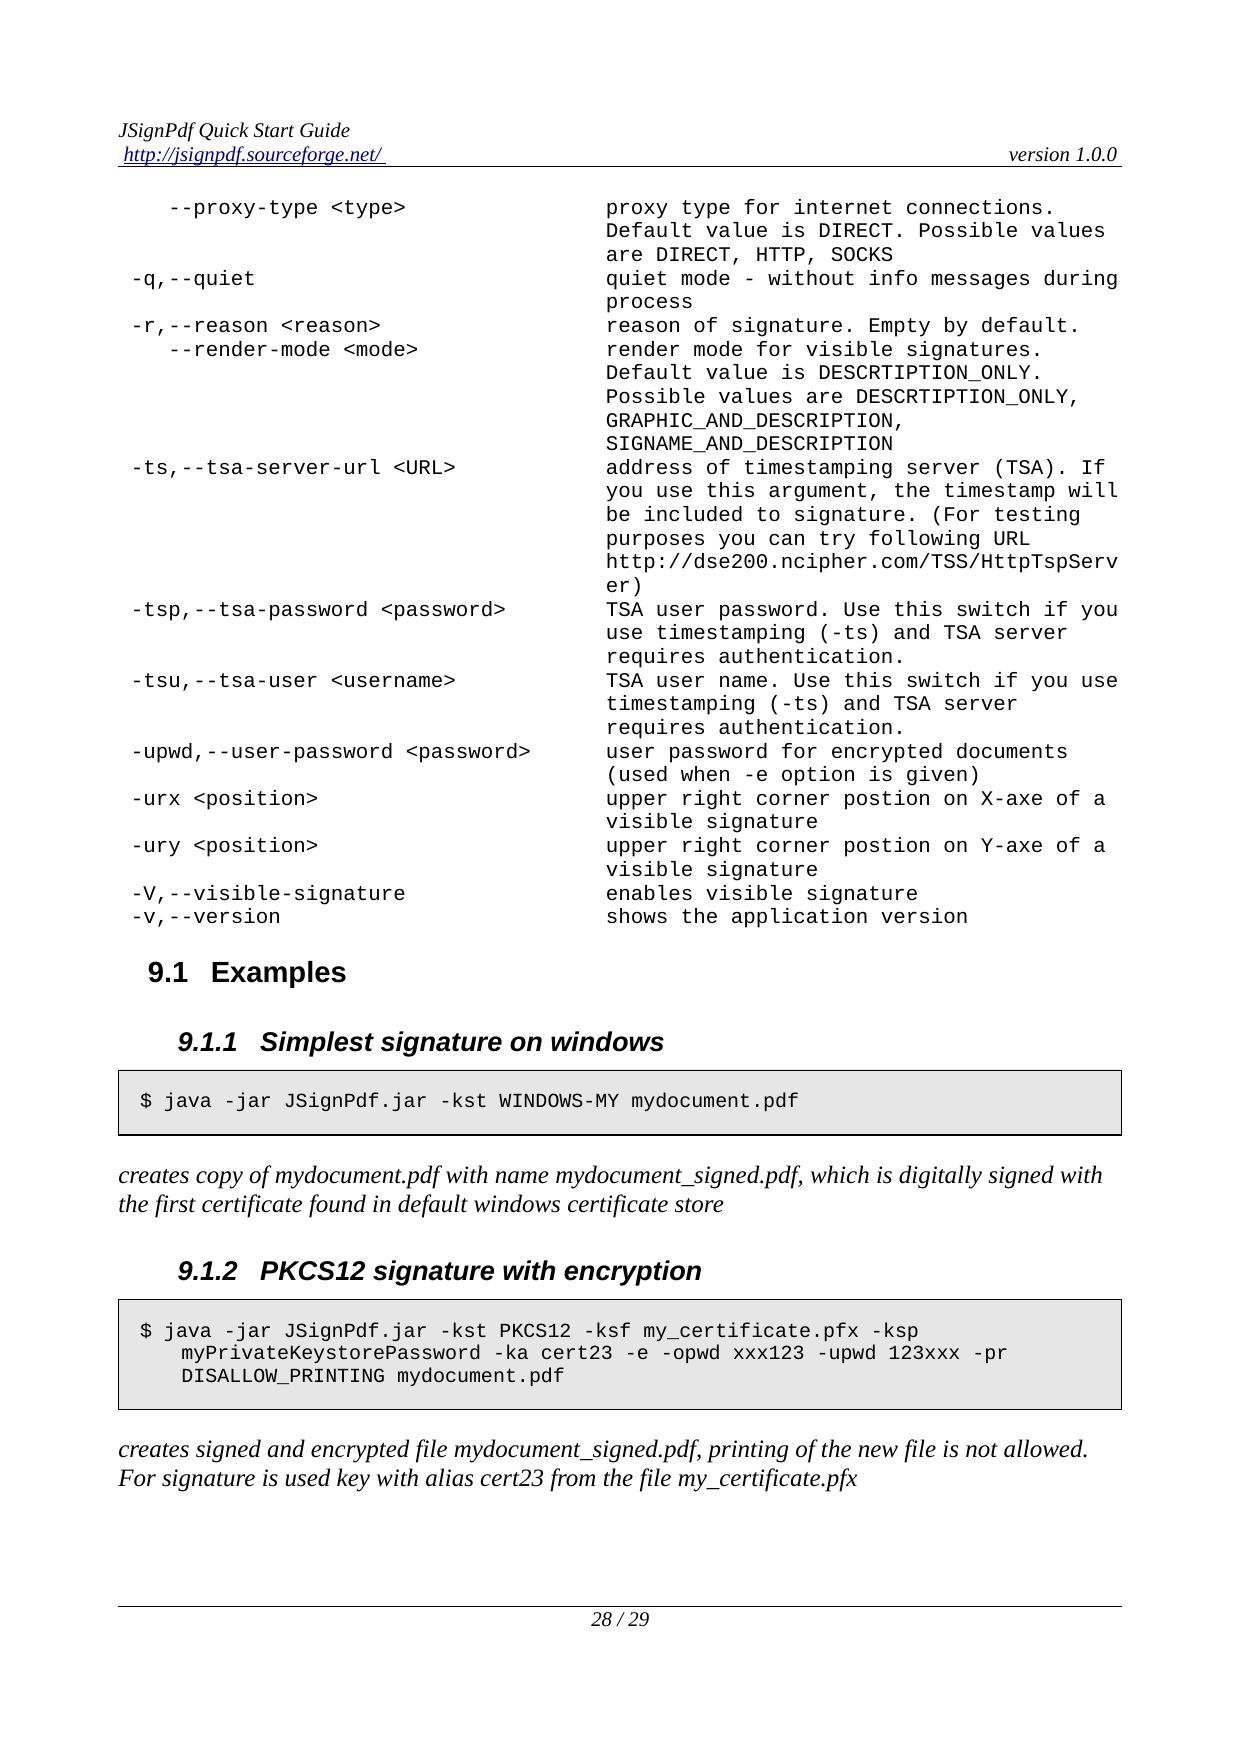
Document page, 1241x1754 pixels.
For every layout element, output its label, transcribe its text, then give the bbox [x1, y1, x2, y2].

text requires authentication. [118, 646, 1122, 670]
text -urx <position> upper right corner postion on X-axe of a [118, 788, 1122, 812]
text creates copy of mydocument.pdf with name mydocument_signed.pdf, which is digitally signed with the first certificate found in default windows certificate store [118, 1160, 1122, 1217]
text -q,--quiet quiet mode - without info messages during [118, 268, 1122, 291]
text visible signature [118, 859, 1122, 882]
text http://dse200.ncipher.com/TSS/HttpTspServ [118, 551, 1122, 575]
text Possible values are DESCRTIPTION_ONLY, [118, 386, 1122, 409]
text GRAPHIC_AND_DESCRIPTION, [118, 409, 1122, 433]
text $ java -jar JSignPdf.jar -kst PKCS12 -ksf my_certificate.pfx -ksp myPrivateKeystorePassword -ka cert23 -e -opwd xxx123 -upwd 123xxx -pr DISALLOW_PRINTING mydocument.pdf [119, 1300, 1121, 1409]
text use timestamping (-ts) and TSA server [118, 622, 1122, 646]
text creates signed and encrypted file mydocument_signed.pdf, printing of the new file is not allowed. For signature is used key with alias cert23 from the file my_certificate.pfx [118, 1434, 1122, 1492]
text $ java -jar JSignPdf.jar -kst WINDOWS-MY mydocument.pdf [119, 1071, 1121, 1134]
text Default value is DESCRTIPTION_ONLY. [118, 362, 1122, 386]
text (used when -e option is given) [118, 764, 1122, 788]
text visible signature [118, 812, 1122, 835]
text are DIRECT, HTTP, SOCKS [118, 244, 1122, 268]
text timestamping (-ts) and TSA server [118, 693, 1122, 717]
text be included to signature. (For testing [118, 504, 1122, 528]
subtitle Simplest signature on windows [177, 1026, 1122, 1057]
text -r,--reason <reason> reason of signature. Empty by default. [118, 315, 1122, 339]
text -V,--visible-signature enables visible signature [118, 882, 1122, 906]
text -ury <position> upper right corner postion on Y-axe of a [118, 835, 1122, 859]
text --proxy-type <type> proxy type for internet connections. [118, 197, 1122, 220]
text er) [118, 575, 1122, 599]
text purposes you can try following URL [118, 528, 1122, 551]
text -ts,--tsa-server-url <URL> address of timestamping server (TSA). If [118, 457, 1122, 481]
text -v,--version shows the application version [118, 906, 1122, 930]
text -tsu,--tsa-user <username> TSA user name. Use this switch if you use [118, 670, 1122, 693]
subtitle PKCS12 signature with encryption [177, 1255, 1122, 1286]
text you use this argument, the timestamp will [118, 481, 1122, 504]
text -upwd,--user-password <password> user password for encrypted documents [118, 741, 1122, 764]
text Default value is DIRECT. Possible values [118, 220, 1122, 244]
text SIGNAME_AND_DESCRIPTION [118, 433, 1122, 457]
subtitle Examples [148, 955, 1116, 988]
text -tsp,--tsa-password <password> TSA user password. Use this switch if you [118, 599, 1122, 622]
text requires authentication. [118, 717, 1122, 741]
text --render-mode <mode> render mode for visible signatures. [118, 339, 1122, 362]
text process [118, 291, 1122, 315]
